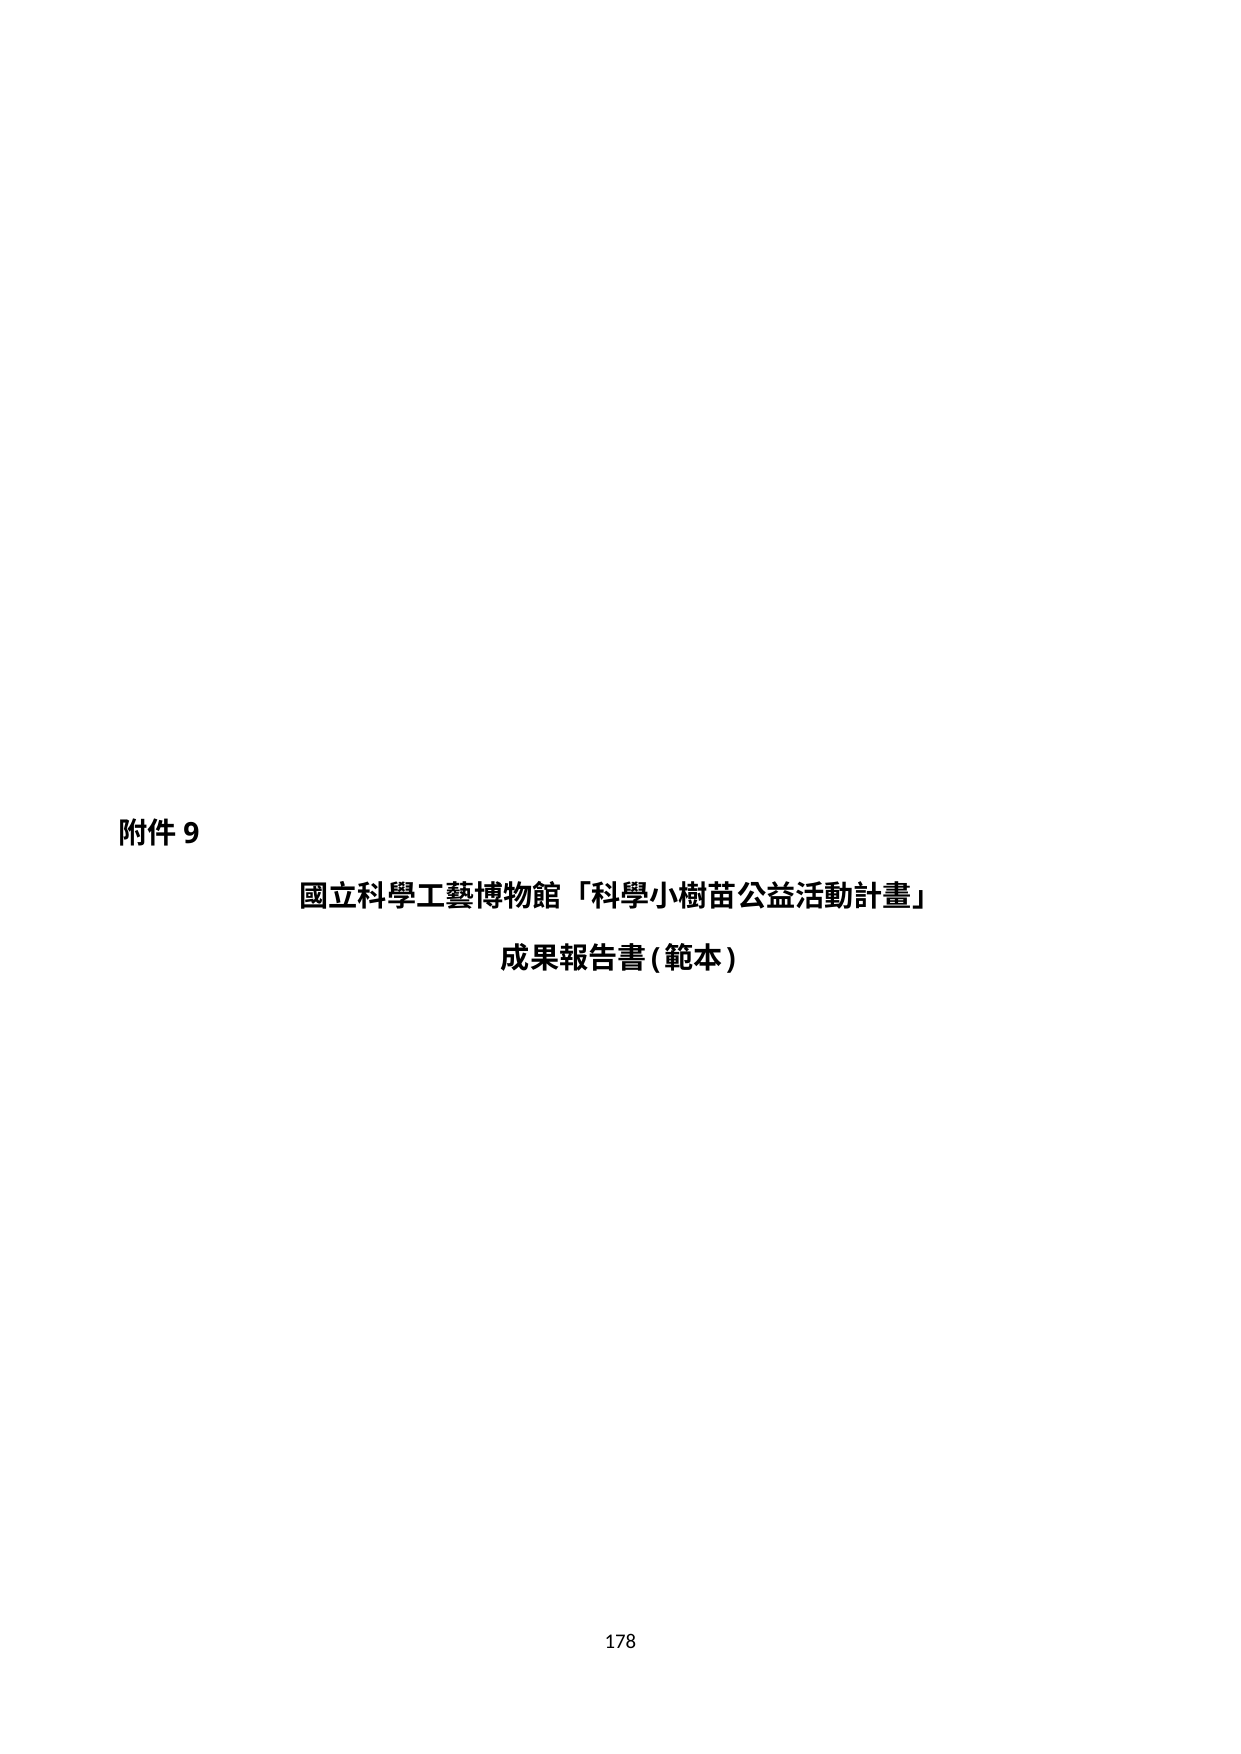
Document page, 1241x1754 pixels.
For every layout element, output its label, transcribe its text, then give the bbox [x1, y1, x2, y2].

text 國立科學工藝博物館「科學小樹苗公益活動計畫」 [118, 852, 1122, 914]
text 附件9 [118, 789, 1122, 852]
text 成果報告書(範本) [118, 914, 1122, 977]
